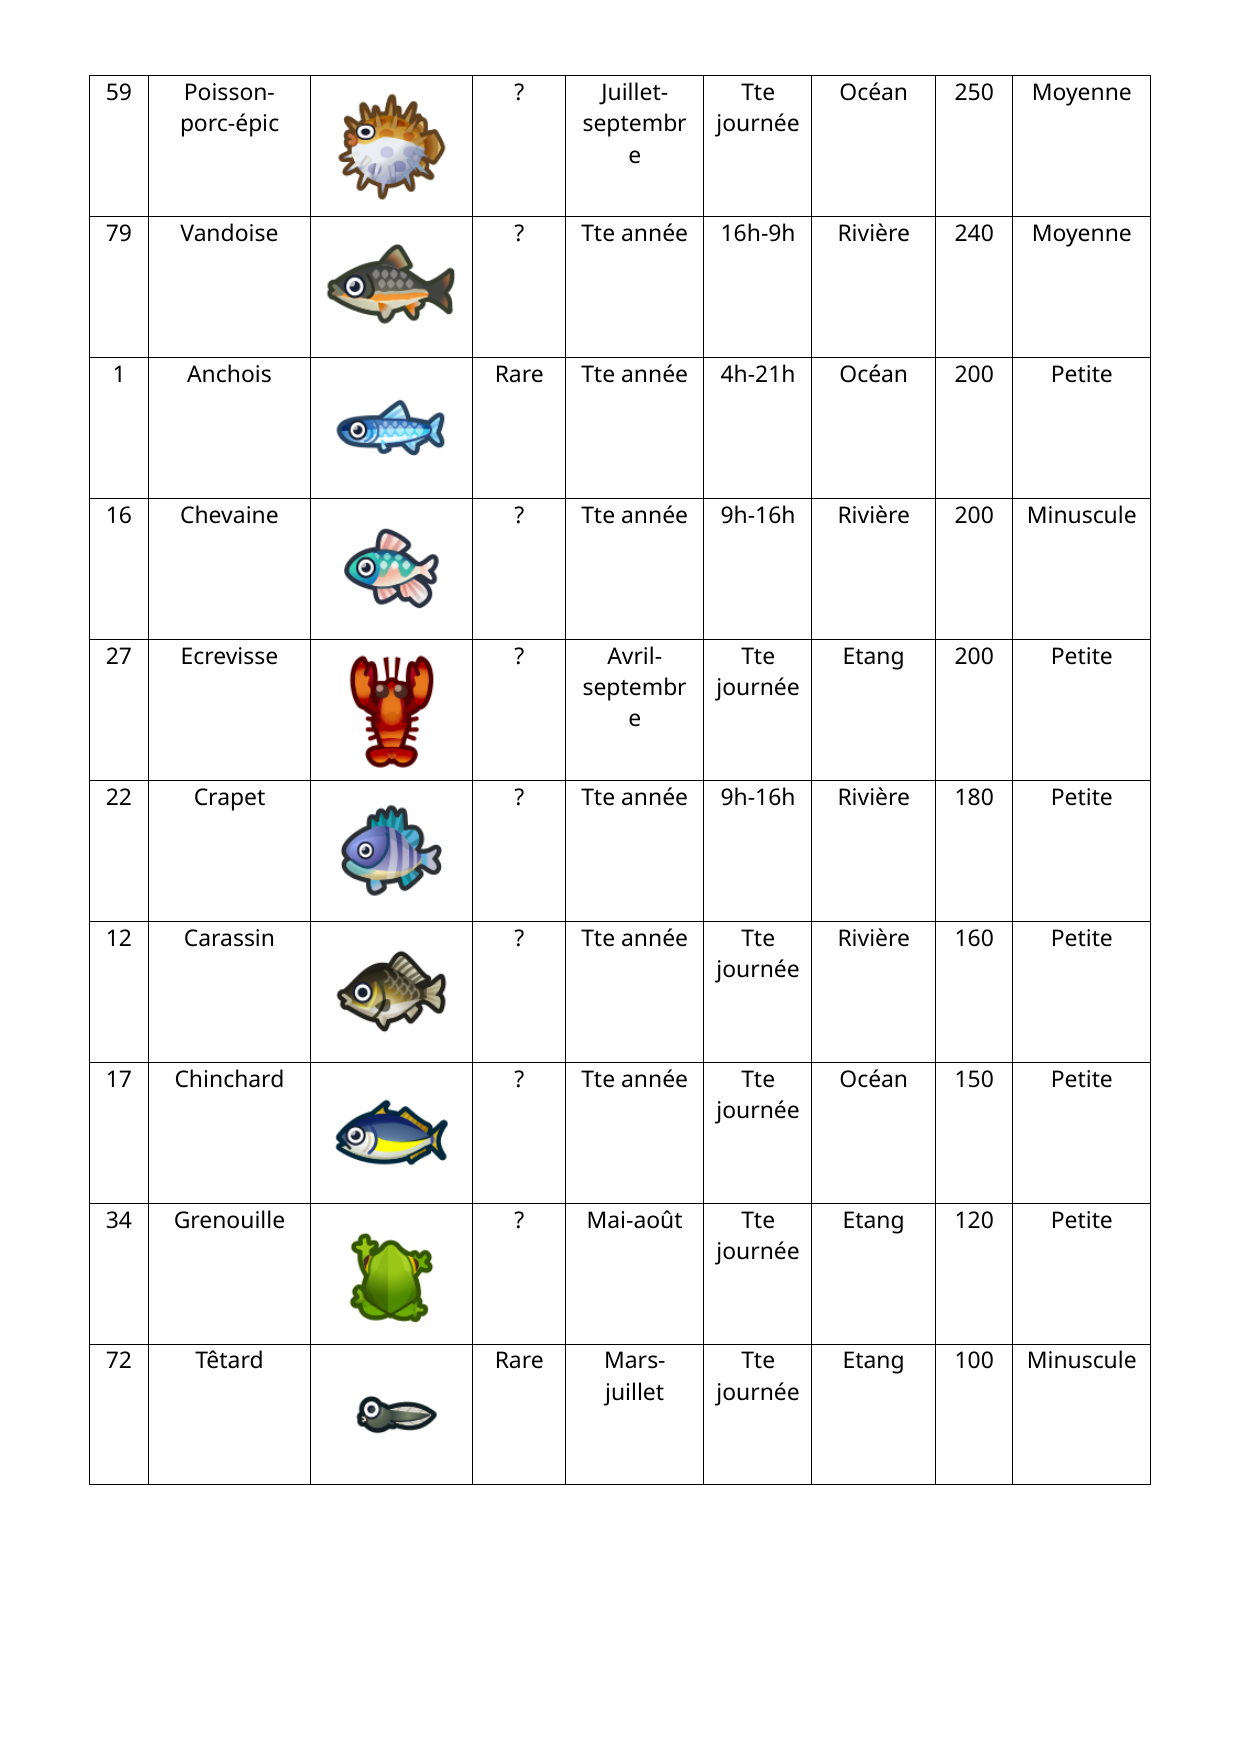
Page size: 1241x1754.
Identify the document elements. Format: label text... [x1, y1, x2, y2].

table_cell 79 [90, 217, 148, 357]
table_cell Vandoise [149, 217, 310, 357]
table_cell Tte année [566, 499, 703, 639]
table_cell 59 [90, 76, 148, 216]
table_cell 72 [90, 1345, 148, 1484]
table_cell 9h-16h [704, 781, 811, 921]
table_cell Anchois [149, 358, 310, 498]
table_cell Grenouille [149, 1204, 310, 1343]
table_cell Océan [812, 76, 935, 216]
table_cell Tte journée [704, 1063, 811, 1202]
table_cell 250 [936, 76, 1012, 216]
table_cell ? [473, 640, 565, 780]
table_cell 4h-21h [704, 358, 811, 498]
table_cell Tte année [566, 922, 703, 1062]
table_cell Minuscule [1013, 499, 1150, 639]
table_cell Minuscule [1013, 1345, 1150, 1484]
table_cell Rare [473, 1345, 565, 1484]
table_cell Etang [812, 1204, 935, 1343]
table_cell 34 [90, 1204, 148, 1343]
table_cell ? [473, 217, 565, 357]
table_cell 27 [90, 640, 148, 780]
table_cell Crapet [149, 781, 310, 921]
table_cell Tte journée [704, 76, 811, 216]
table_cell Petite [1013, 640, 1150, 780]
table_cell Rivière [812, 781, 935, 921]
table_cell Petite [1013, 1063, 1150, 1202]
table_cell Tte année [566, 217, 703, 357]
table_cell Tte journée [704, 640, 811, 780]
table_cell Petite [1013, 1204, 1150, 1343]
table_cell Rare [473, 358, 565, 498]
table_cell 200 [936, 358, 1012, 498]
table_cell [311, 922, 472, 1062]
table_cell Tte journée [704, 1204, 811, 1343]
table_cell 240 [936, 217, 1012, 357]
table_cell [311, 781, 472, 921]
table_cell Têtard [149, 1345, 310, 1484]
table_cell 16 [90, 499, 148, 639]
table_cell ? [473, 499, 565, 639]
table_cell 1 [90, 358, 148, 498]
table_cell [311, 76, 472, 216]
table_cell [311, 1345, 472, 1484]
table_cell Tte année [566, 358, 703, 498]
table_cell Etang [812, 1345, 935, 1484]
table_cell Mai-août [566, 1204, 703, 1343]
table_cell 150 [936, 1063, 1012, 1202]
table_cell 17 [90, 1063, 148, 1202]
table_cell 120 [936, 1204, 1012, 1343]
table_cell [311, 1063, 472, 1202]
table_cell 100 [936, 1345, 1012, 1484]
table_cell Moyenne [1013, 217, 1150, 357]
table_cell Rivière [812, 922, 935, 1062]
table_cell 200 [936, 499, 1012, 639]
table_cell Ecrevisse [149, 640, 310, 780]
table_cell [311, 1204, 472, 1343]
table_cell ? [473, 781, 565, 921]
table_cell Avril-septembre [566, 640, 703, 780]
table_cell Chinchard [149, 1063, 310, 1202]
table_cell 12 [90, 922, 148, 1062]
table_cell [311, 358, 472, 498]
table_cell Océan [812, 358, 935, 498]
table_cell 16h-9h [704, 217, 811, 357]
table_cell Juillet-septembre [566, 76, 703, 216]
table_cell 9h-16h [704, 499, 811, 639]
table_cell Tte journée [704, 1345, 811, 1484]
table_cell Etang [812, 640, 935, 780]
table_cell Poisson-porc-épic [149, 76, 310, 216]
table_cell Tte année [566, 1063, 703, 1202]
table_cell [311, 640, 472, 780]
table_cell Moyenne [1013, 76, 1150, 216]
table_cell 22 [90, 781, 148, 921]
table_cell 180 [936, 781, 1012, 921]
table_cell Mars-juillet [566, 1345, 703, 1484]
table_cell ? [473, 922, 565, 1062]
table_cell [311, 499, 472, 639]
table_cell Rivière [812, 499, 935, 639]
table_cell ? [473, 1063, 565, 1202]
table_cell [311, 217, 472, 357]
table_cell Petite [1013, 781, 1150, 921]
table_cell ? [473, 76, 565, 216]
table_cell 160 [936, 922, 1012, 1062]
table_cell Rivière [812, 217, 935, 357]
table_cell Océan [812, 1063, 935, 1202]
table_cell Carassin [149, 922, 310, 1062]
table_cell Chevaine [149, 499, 310, 639]
table_cell Tte journée [704, 922, 811, 1062]
table_cell Tte année [566, 781, 703, 921]
table_cell ? [473, 1204, 565, 1343]
table_cell Petite [1013, 358, 1150, 498]
table_cell Petite [1013, 922, 1150, 1062]
table_cell 200 [936, 640, 1012, 780]
